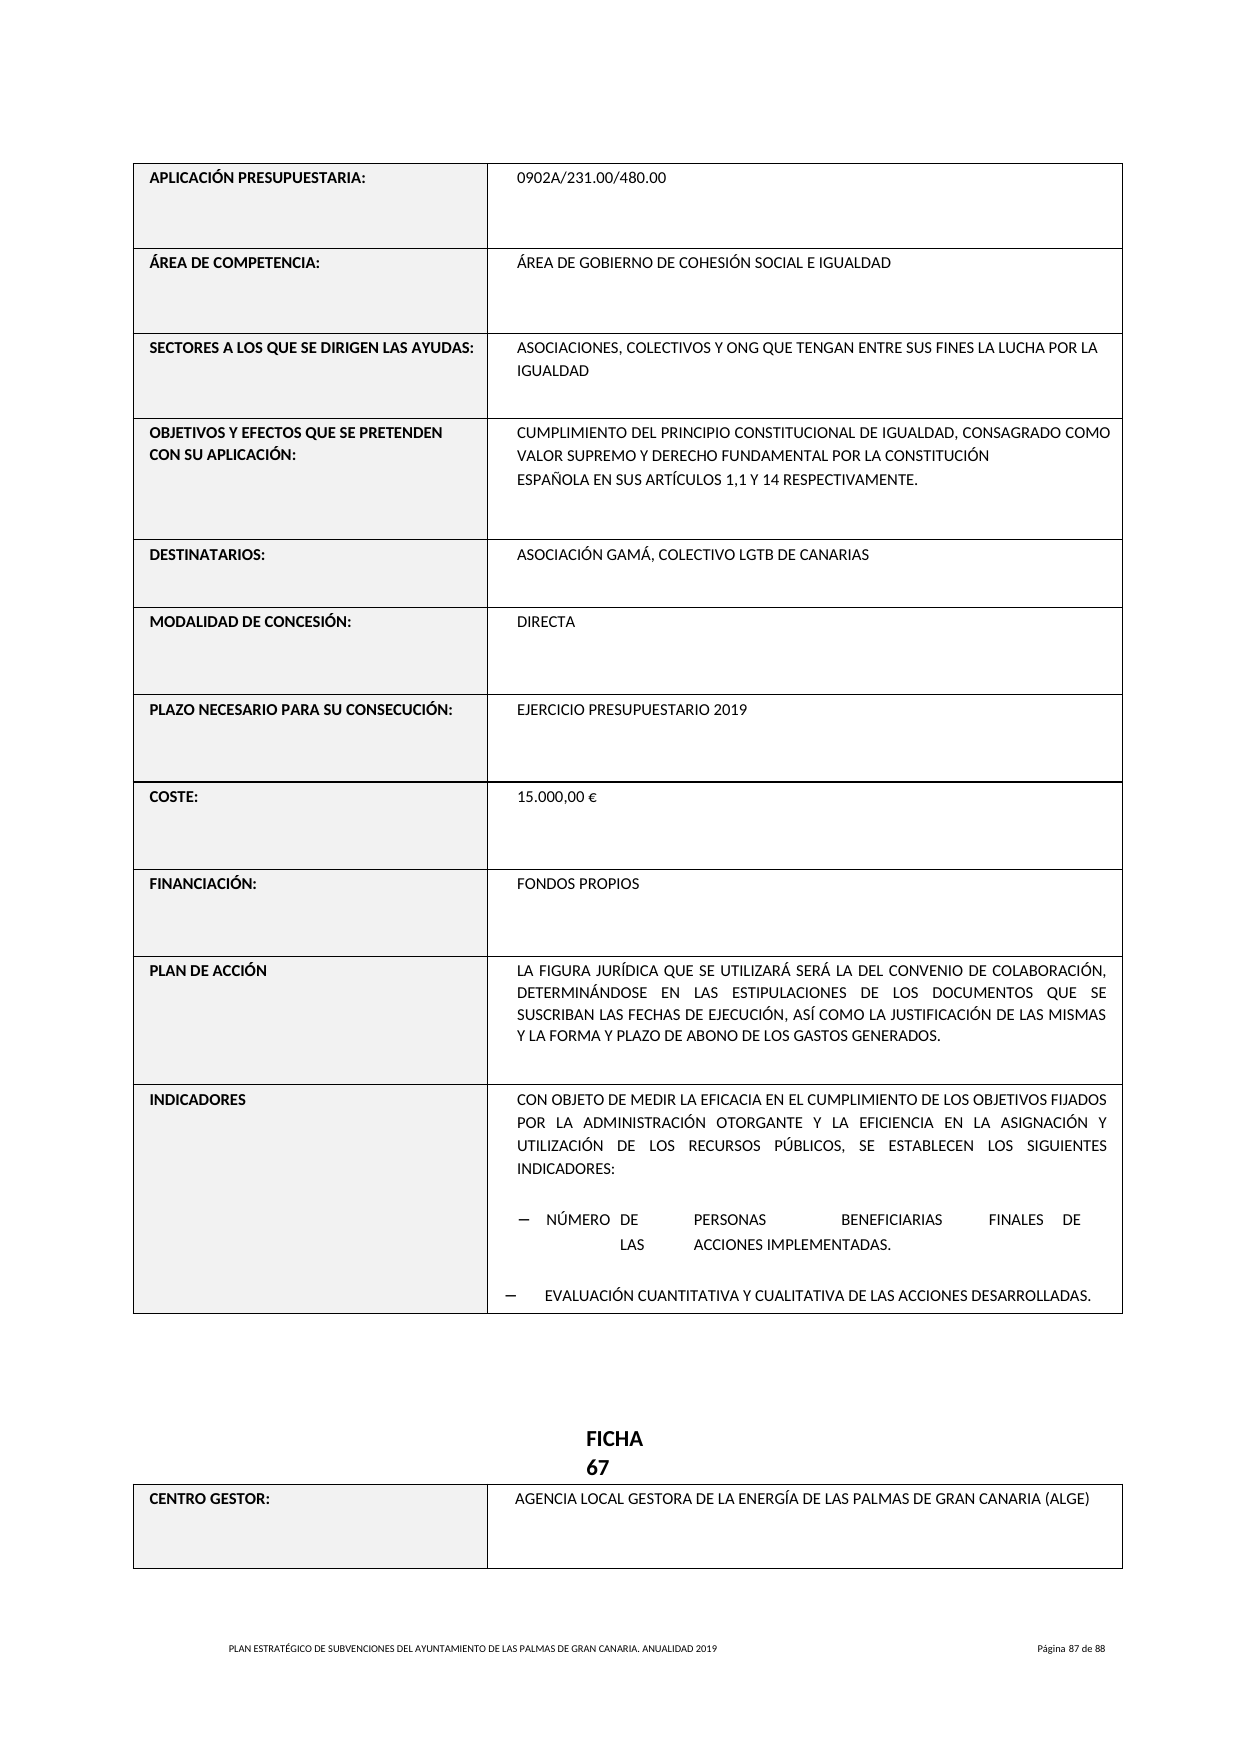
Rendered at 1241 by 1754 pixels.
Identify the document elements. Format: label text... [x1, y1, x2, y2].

table_cell PLAN DE ACCIÓN [134, 957, 487, 1084]
table_cell COSTE: [134, 783, 487, 869]
table_cell PLAZO NECESARIO PARA SU CONSECUCIÓN: [134, 695, 487, 781]
table_cell ASOCIACIÓN GAMÁ, COLECTIVO LGTB DE CANARIAS [488, 540, 1122, 607]
table_cell CON OBJETO DE MEDIR LA EFICACIA EN EL CUMPLIMIENTO DE LOS OBJETIVOS FIJADOS POR LA ADMINISTRACIÓN OTORGANTE Y LA EFICIENCIA EN LA ASIGNACIÓN Y UTILIZACIÓN DE LOS RECURSOS PÚBLICOS, SE ESTABLECEN LOS SIGUIENTES INDICADORES: − NÚMERO DE PERSONAS BENEFICIARIAS FINALES DE LAS ACCIONES IMPLEMENTADAS. − EVALUACIÓN CUANTITATIVA Y CUALITATIVA DE LAS ACCIONES DESARROLLADAS. [488, 1085, 1122, 1313]
table_cell MODALIDAD DE CONCESIÓN: [134, 608, 487, 694]
table_cell DIRECTA [488, 608, 1122, 694]
table_cell DESTINATARIOS: [134, 540, 487, 607]
table_cell ASOCIACIONES, COLECTIVOS Y ONG QUE TENGAN ENTRE SUS FINES LA LUCHA POR LA IGUALDAD [488, 334, 1122, 418]
table_cell SECTORES A LOS QUE SE DIRIGEN LAS AYUDAS: [134, 334, 487, 418]
table_cell CUMPLIMIENTO DEL PRINCIPIO CONSTITUCIONAL DE IGUALDAD, CONSAGRADO COMO VALOR SUPREMO Y DERECHO FUNDAMENTAL POR LA CONSTITUCIÓN ESPAÑOLA EN SUS ARTÍCULOS 1,1 Y 14 RESPECTIVAMENTE. [488, 419, 1122, 539]
table_header CENTRO GESTOR: [134, 1485, 487, 1568]
table_cell OBJETIVOS Y EFECTOS QUE SE PRETENDEN CON SU APLICACIÓN: [134, 419, 487, 539]
table_cell 0902A/231.00/480.00 [488, 164, 1122, 248]
text FICHA 67 [586, 1424, 671, 1482]
table_cell LA FIGURA JURÍDICA QUE SE UTILIZARÁ SERÁ LA DEL CONVENIO DE COLABORACIÓN, DETERMINÁNDOSE EN LAS ESTIPULACIONES DE LOS DOCUMENTOS QUE SE SUSCRIBAN LAS FECHAS DE EJECUCIÓN, ASÍ COMO LA JUSTIFICACIÓN DE LAS MISMAS Y LA FORMA Y PLAZO DE ABONO DE LOS GASTOS GENERADOS. [488, 957, 1122, 1084]
table_cell FINANCIACIÓN: [134, 870, 487, 956]
table_cell INDICADORES [134, 1085, 487, 1313]
table_cell ÁREA DE COMPETENCIA: [134, 249, 487, 333]
table_cell EJERCICIO PRESUPUESTARIO 2019 [488, 695, 1122, 781]
table_header AGENCIA LOCAL GESTORA DE LA ENERGÍA DE LAS PALMAS DE GRAN CANARIA (ALGE) [488, 1485, 1122, 1568]
table_cell APLICACIÓN PRESUPUESTARIA: [134, 164, 487, 248]
table_cell 15.000,00 € [488, 783, 1122, 869]
table_cell FONDOS PROPIOS [488, 870, 1122, 956]
table_cell ÁREA DE GOBIERNO DE COHESIÓN SOCIAL E IGUALDAD [488, 249, 1122, 333]
